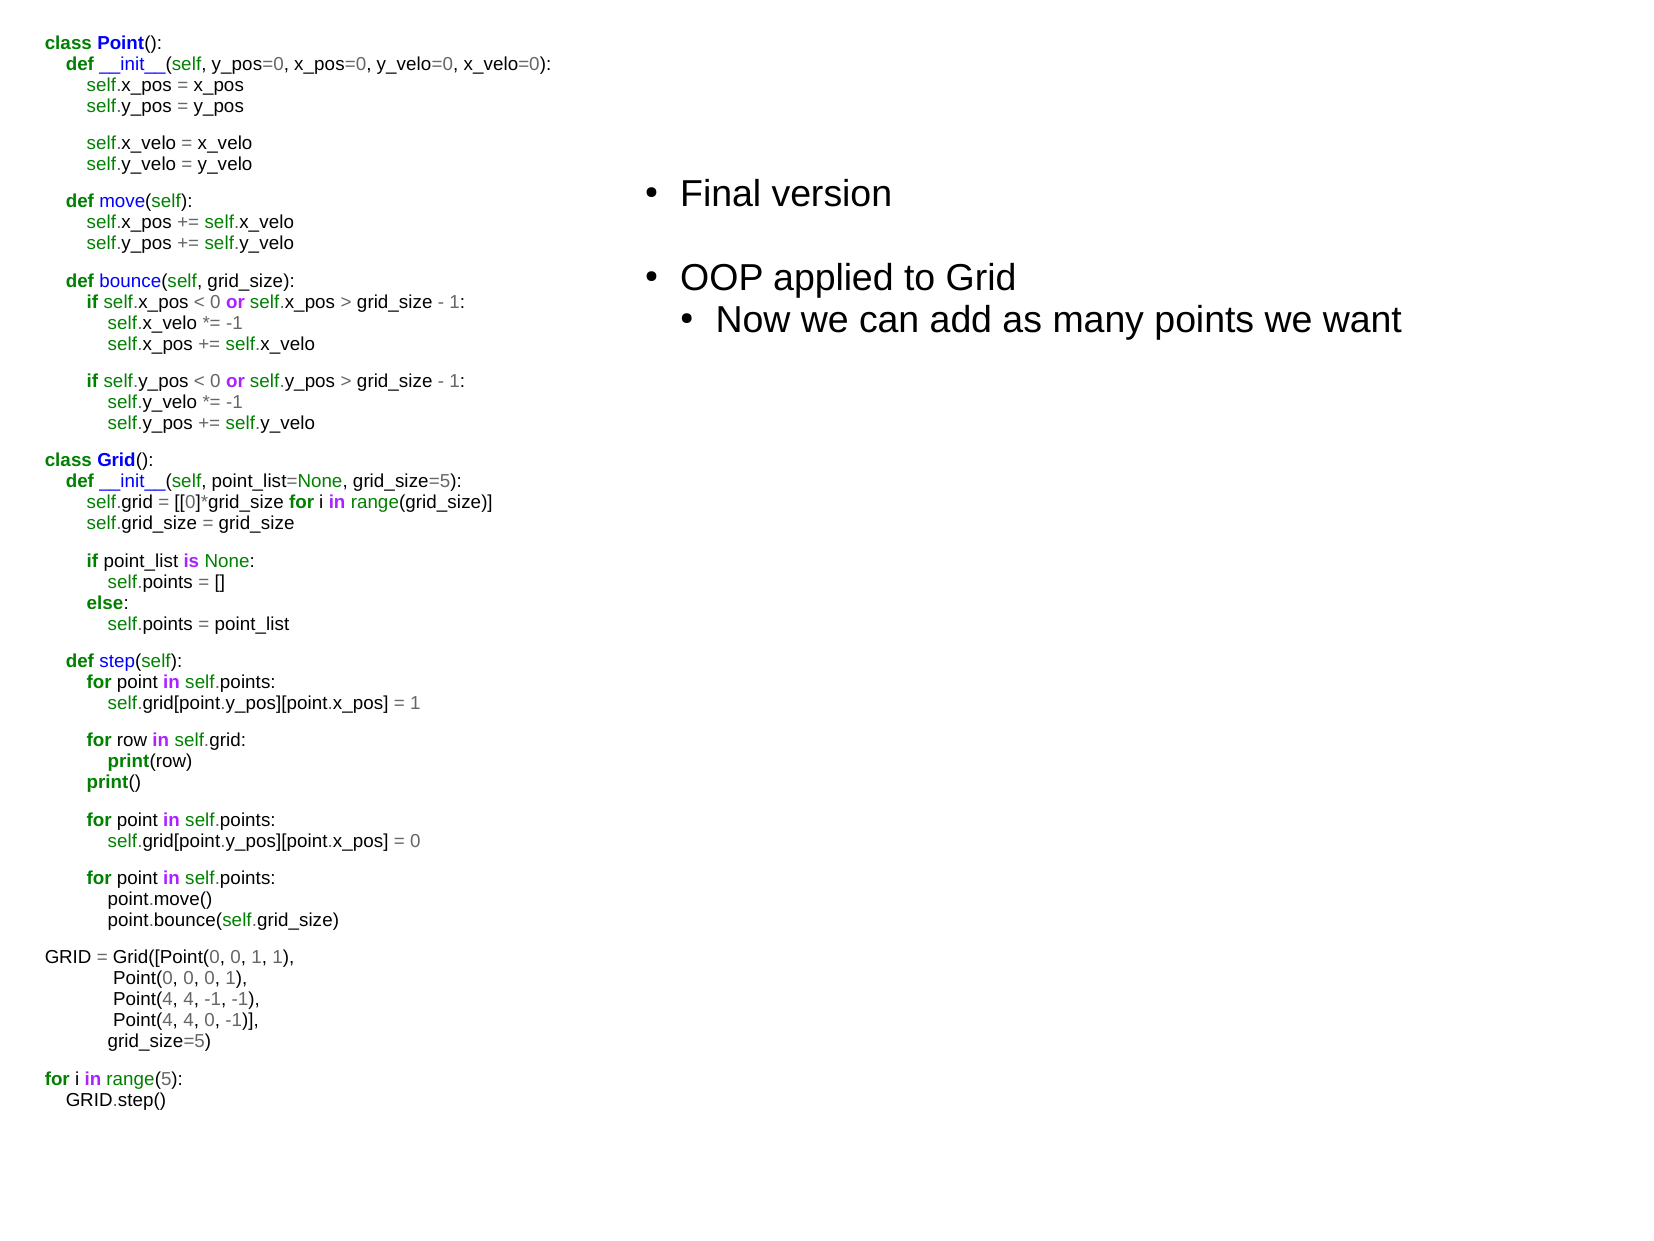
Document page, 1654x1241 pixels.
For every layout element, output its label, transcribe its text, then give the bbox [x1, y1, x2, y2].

text_box Final version OOP applied to Grid Now we can add as many points we want [630, 165, 1418, 348]
text_box class Point(): def __init__(self, y_pos=0, x_pos=0, y_velo=0, x_velo=0): self.x_pos = x_pos self.y_pos = y_pos self.x_velo = x_velo self.y_velo = y_velo def move(self): self.x_pos += self.x_velo self.y_pos += self.y_velo def bounce(self, grid_size): if self.x_pos < 0 or self.x_pos > grid_size - 1: self.x_velo *= -1 self.x_pos += self.x_velo if self.y_pos < 0 or self.y_pos > grid_size - 1: self.y_velo *= -1 self.y_pos += self.y_velo class Grid(): def __init__(self, point_list=None, grid_size=5): self.grid = [[0]*grid_size for i in range(grid_size)] self.grid_size = grid_size if point_list is None: self.points = [] else: self.points = point_list def step(self): for point in self.points: self.grid[point.y_pos][point.x_pos] = 1 for row in self.grid: print(row) print() for point in self.points: self.grid[point.y_pos][point.x_pos] = 0 for point in self.points: point.move() point.bounce(self.grid_size) GRID = Grid([Point(0, 0, 1, 1), Point(0, 0, 0, 1), Point(4, 4, -1, -1), Point(4, 4, 0, -1)], grid_size=5) for i in range(5): GRID.step() [30, 24, 1096, 1171]
